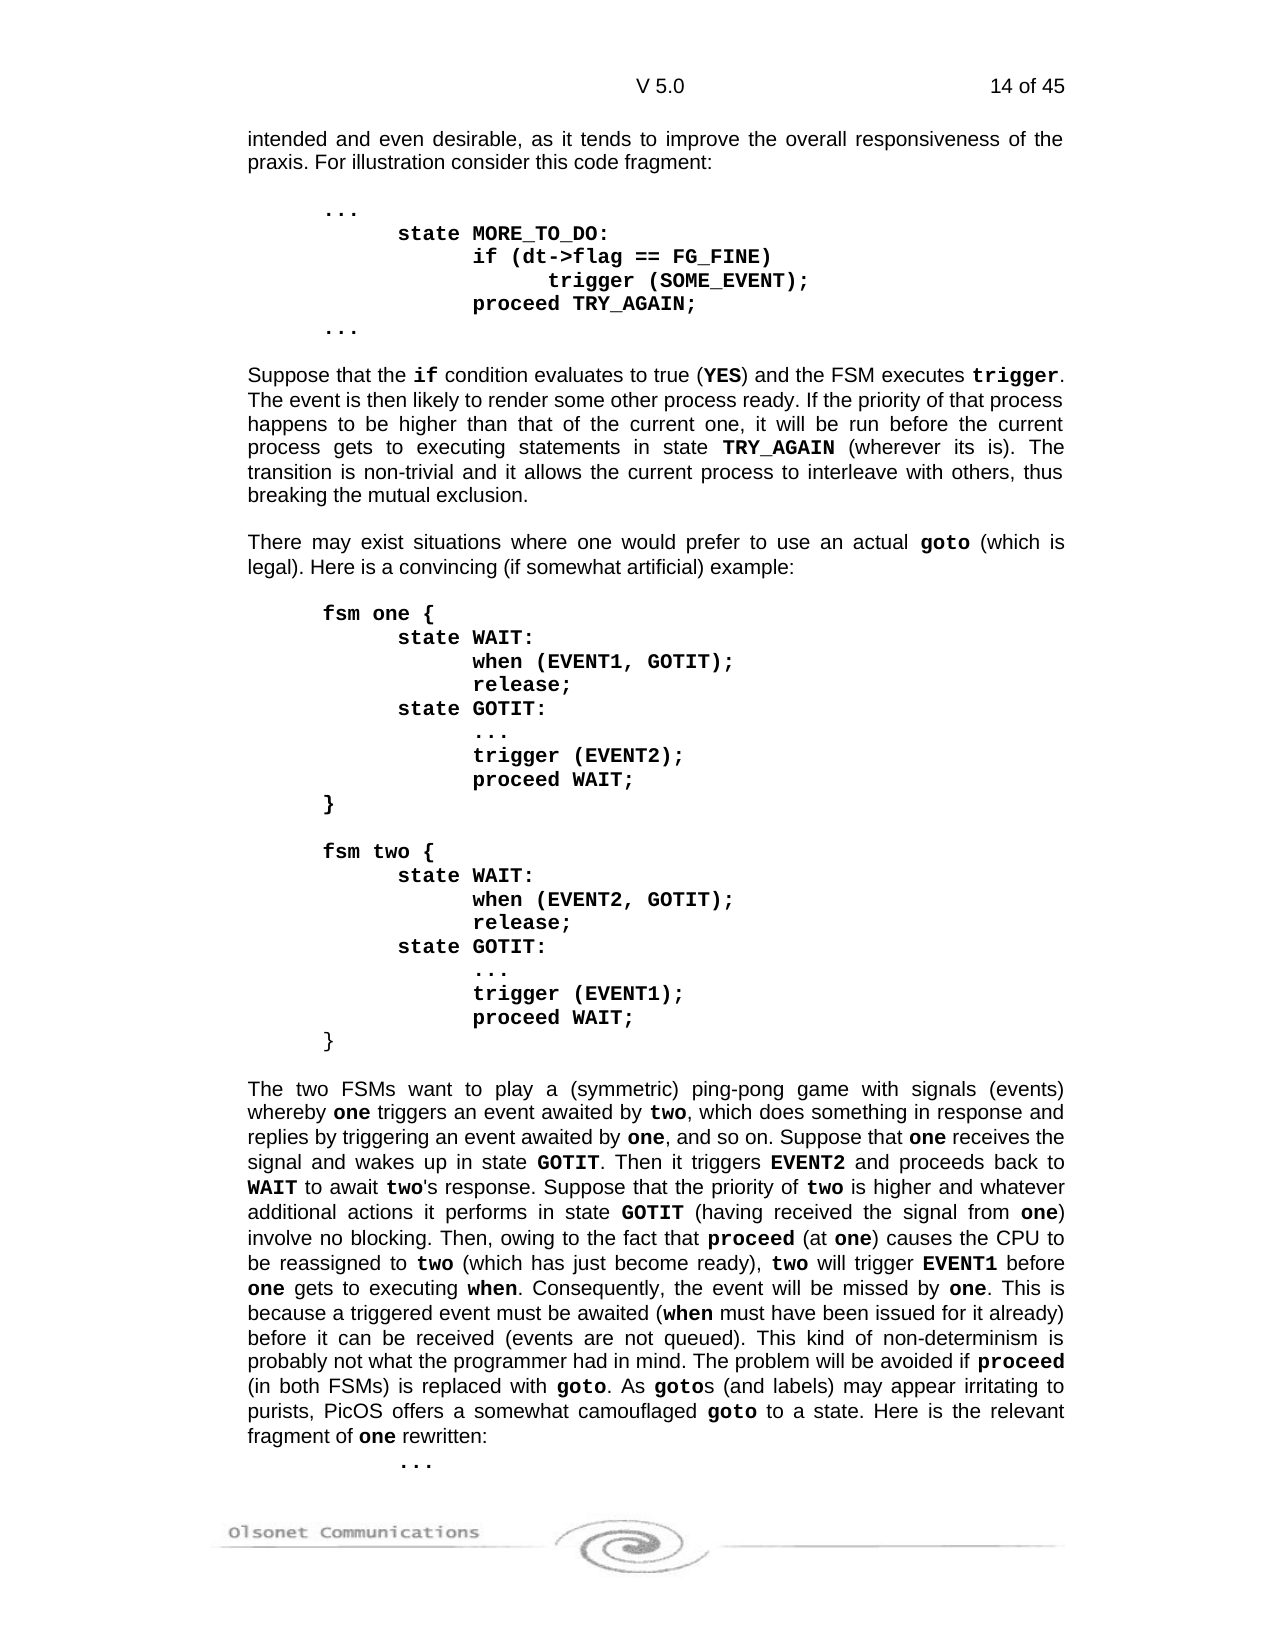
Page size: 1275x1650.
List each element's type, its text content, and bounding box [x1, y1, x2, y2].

text release; [247, 674, 1065, 698]
picture [210, 1504, 1065, 1596]
text when (EVENT1, GOTIT); [247, 651, 1065, 674]
text } [247, 792, 1065, 816]
text trigger (SOME_EVENT); [247, 270, 1065, 293]
text trigger (EVENT2); [247, 745, 1065, 769]
text proceed WAIT; [247, 769, 1065, 792]
text ... [247, 197, 1065, 222]
text trigger (EVENT1); [247, 983, 1065, 1007]
text state GOTIT: [247, 936, 1065, 959]
text fsm one { [247, 602, 1065, 627]
text There may exist situations where one would prefer to use an actual goto (which is legal). Here is a convincing (if somewhat artificial) example: [247, 530, 1065, 579]
text if (dt->flag == FG_FINE) [247, 246, 1065, 270]
text } [247, 1030, 1065, 1054]
text state GOTIT: [247, 698, 1065, 722]
text state WAIT: [247, 627, 1065, 651]
text ... [247, 317, 1065, 341]
text ... [247, 722, 1065, 745]
text fsm two { [247, 840, 1065, 865]
text state MORE_TO_DO: [247, 222, 1065, 246]
text intended and even desirable, as it tends to improve the overall responsiveness of the praxis. For illustration consider this code fragment: [247, 128, 1065, 174]
text ... [247, 959, 1065, 983]
text Suppose that the if condition evaluates to true (YES) and the FSM executes trigger. The event is then likely to render some other process ready. If the priority of that process happens to be higher than that of the current one, it will be run before the current process gets to executing statements in state TRY_AGAIN (wherever its is). The transition is non-trivial and it allows the current process to interleave with others, thus breaking the mutual exclusion. [247, 364, 1065, 507]
text when (EVENT2, GOTIT); [247, 888, 1065, 912]
text ... [247, 1450, 1065, 1475]
text release; [247, 912, 1065, 936]
text proceed TRY_AGAIN; [247, 293, 1065, 317]
text state WAIT: [247, 865, 1065, 888]
text The two FSMs want to play a (symmetric) ping-pong game with signals (events) whereby one triggers an event awaited by two, which does something in response and replies by triggering an event awaited by one, and so on. Suppose that one receives the signal and wakes up in state GOTIT. Then it triggers EVENT2 and proceeds back to WAIT to await two's response. Suppose that the priority of two is higher and whatever additional actions it performs in state GOTIT (having received the signal from one) involve no blocking. Then, owing to the fact that proceed (at one) causes the CPU to be reassigned to two (which has just become ready), two will trigger EVENT1 before one gets to executing when. Consequently, the event will be missed by one. This is because a triggered event must be awaited (when must have been issued for it already) before it can be received (events are not queued). This kind of non-determinism is probably not what the programmer had in mind. The problem will be avoided if proceed (in both FSMs) is replaced with goto. As gotos (and labels) may appear irritating to purists, PicOS offers a somewhat camouflaged goto to a state. Here is the relevant fragment of one rewritten: [247, 1077, 1065, 1450]
text proceed WAIT; [247, 1007, 1065, 1030]
